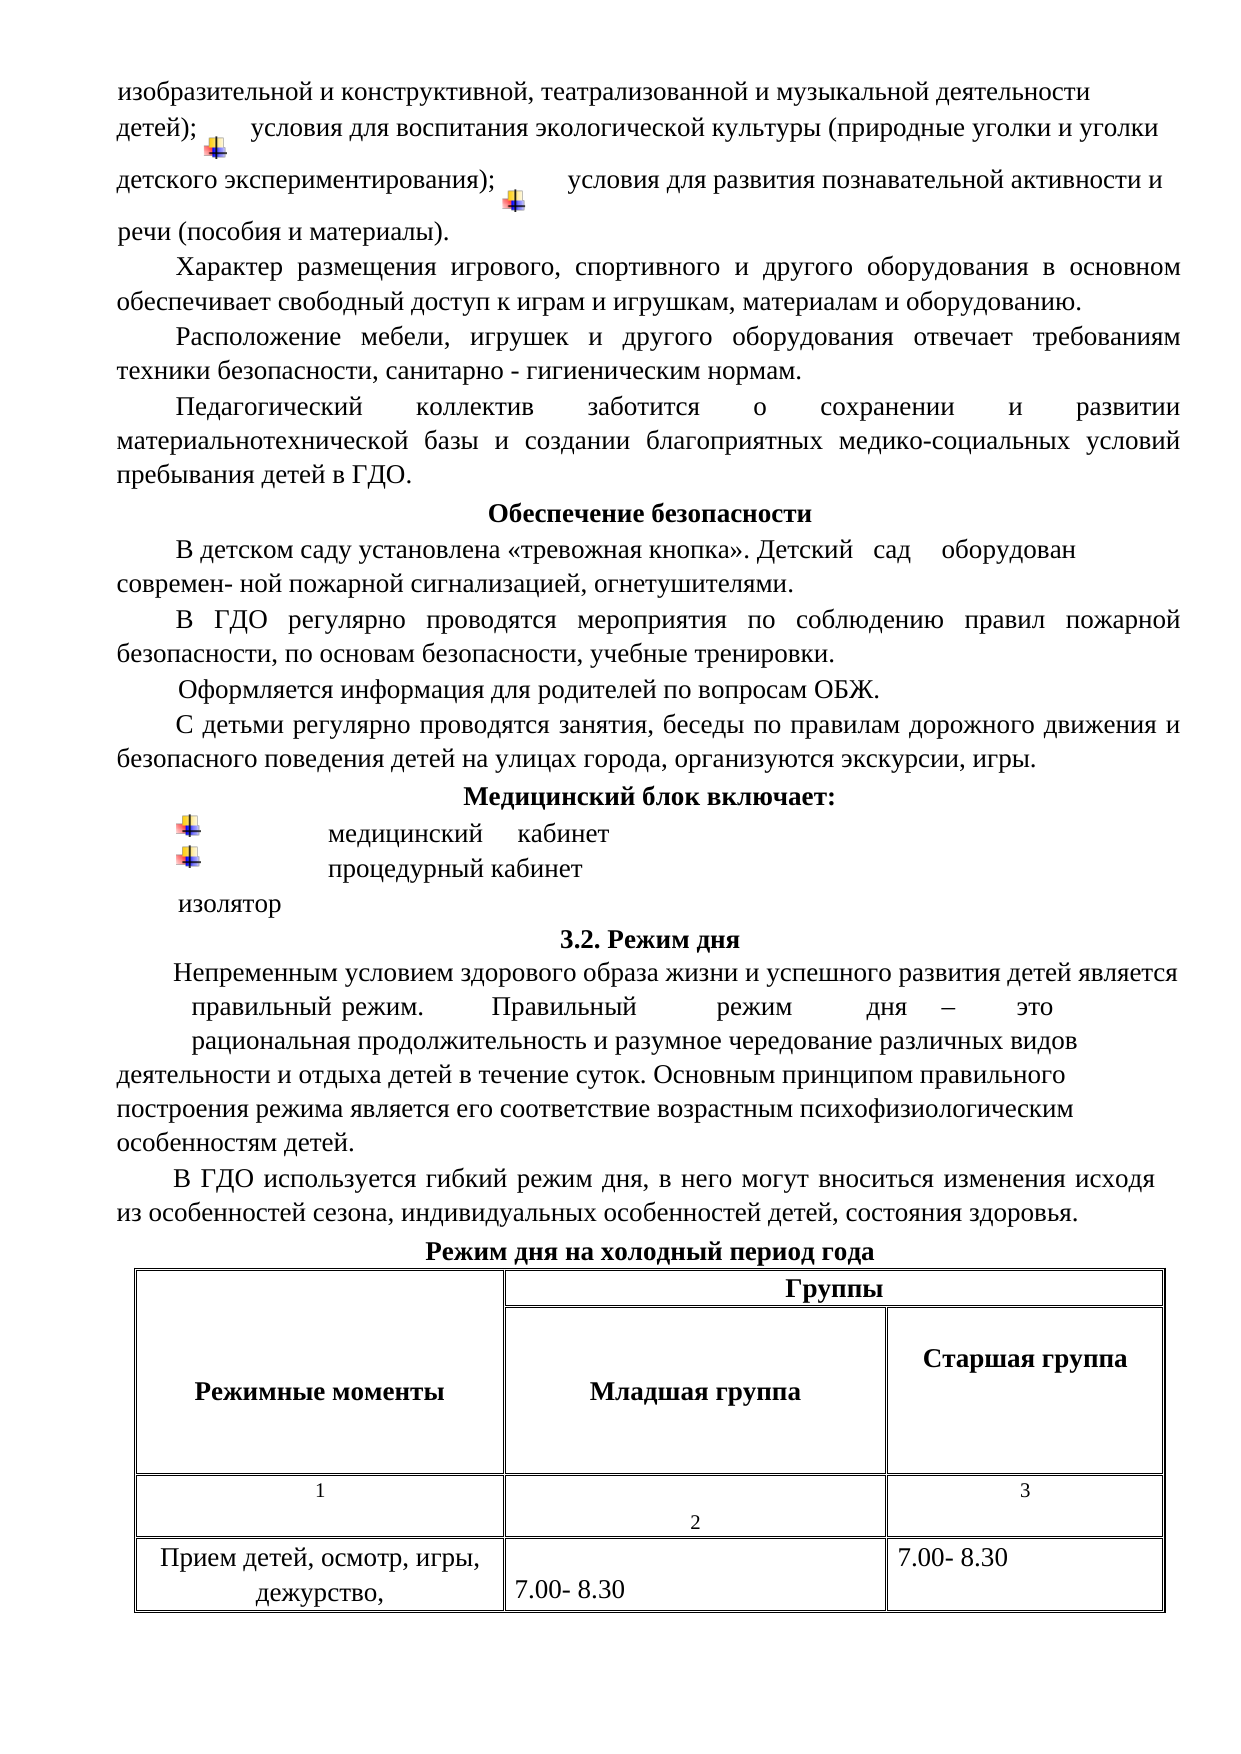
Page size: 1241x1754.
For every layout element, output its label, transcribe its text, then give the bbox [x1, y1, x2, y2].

text В детском саду установлена «тревожная кнопка». Детский сад оборудован современ- ной пожарной сигнализацией, огнетушителями. [116, 533, 1182, 599]
table_cell Старшая группа [888, 1308, 1162, 1473]
text медицинский кабинет процедурный кабинет [178, 817, 680, 883]
table_cell 1 [137, 1476, 503, 1536]
text Оформляется информация для родителей по вопросам ОБЖ. [178, 673, 1182, 704]
table_cell 7.00- 8.30 [888, 1539, 1162, 1610]
table_cell 2 [506, 1476, 885, 1536]
subtitle Обеспечение безопасности [145, 497, 1155, 528]
text В ГДО используется гибкий режим дня, в него могут вноситься изменения исходя из особенностей сезона, индивидуальных особенностей детей, состояния здоровья. [116, 1162, 1156, 1227]
text детского экспериментирования); условия для развития познавательной активности и речи (пособия и материалы). [116, 163, 1183, 246]
text Расположение мебели, игрушек и другого оборудования отвечает требованиям техники безопасности, санитарно - гигиеническим нормам. [116, 320, 1182, 386]
text Непременным условием здорового образа жизни и успешного развития детей является правильный режим. Правильный режим дня – это рациональная продолжительность и разумное чередование различных видов деятельности и отдыха детей в течение суток. Основным принципом правильного построения режима является его соответствие возрастным психофизиологическим особенностям детей. [116, 956, 1183, 1158]
table_header Группы [506, 1271, 1162, 1305]
subtitle 3.2. Режим дня [145, 923, 1156, 954]
table_cell 7.00- 8.30 [506, 1539, 885, 1610]
text В ГДО регулярно проводятся мероприятия по соблюдению правил пожарной безопасности, по основам безопасности, учебные тренировки. [116, 603, 1182, 668]
text изобразительной и конструктивной, театрализованной и музыкальной деятельности [117, 75, 1182, 106]
table_cell Младшая группа [506, 1308, 885, 1473]
text Педагогический коллектив заботится о сохранении и развитии материальнотехнической базы и создании благоприятных медико-социальных условий пребывания детей в ГДО. [116, 390, 1182, 489]
table_header Режимные моменты [137, 1271, 503, 1473]
text Характер размещения игрового, спортивного и другого оборудования в основном обеспечивает свободный доступ к играм и игрушкам, материалам и оборудованию. [116, 251, 1182, 316]
text изолятор [178, 887, 680, 919]
text С детьми регулярно проводятся занятия, беседы по правилам дорожного движения и безопасного поведения детей на улицах города, организуются экскурсии, игры. [116, 708, 1182, 773]
text Медицинский блок включает: [144, 780, 1156, 811]
text детей); условия для воспитания экологической культуры (природные уголки и уголки [116, 111, 1182, 159]
subtitle Режим дня на холодный период года [145, 1235, 1155, 1266]
table_cell Прием детей, осмотр, игры, дежурство, [137, 1539, 503, 1610]
table_cell 3 [888, 1476, 1162, 1536]
